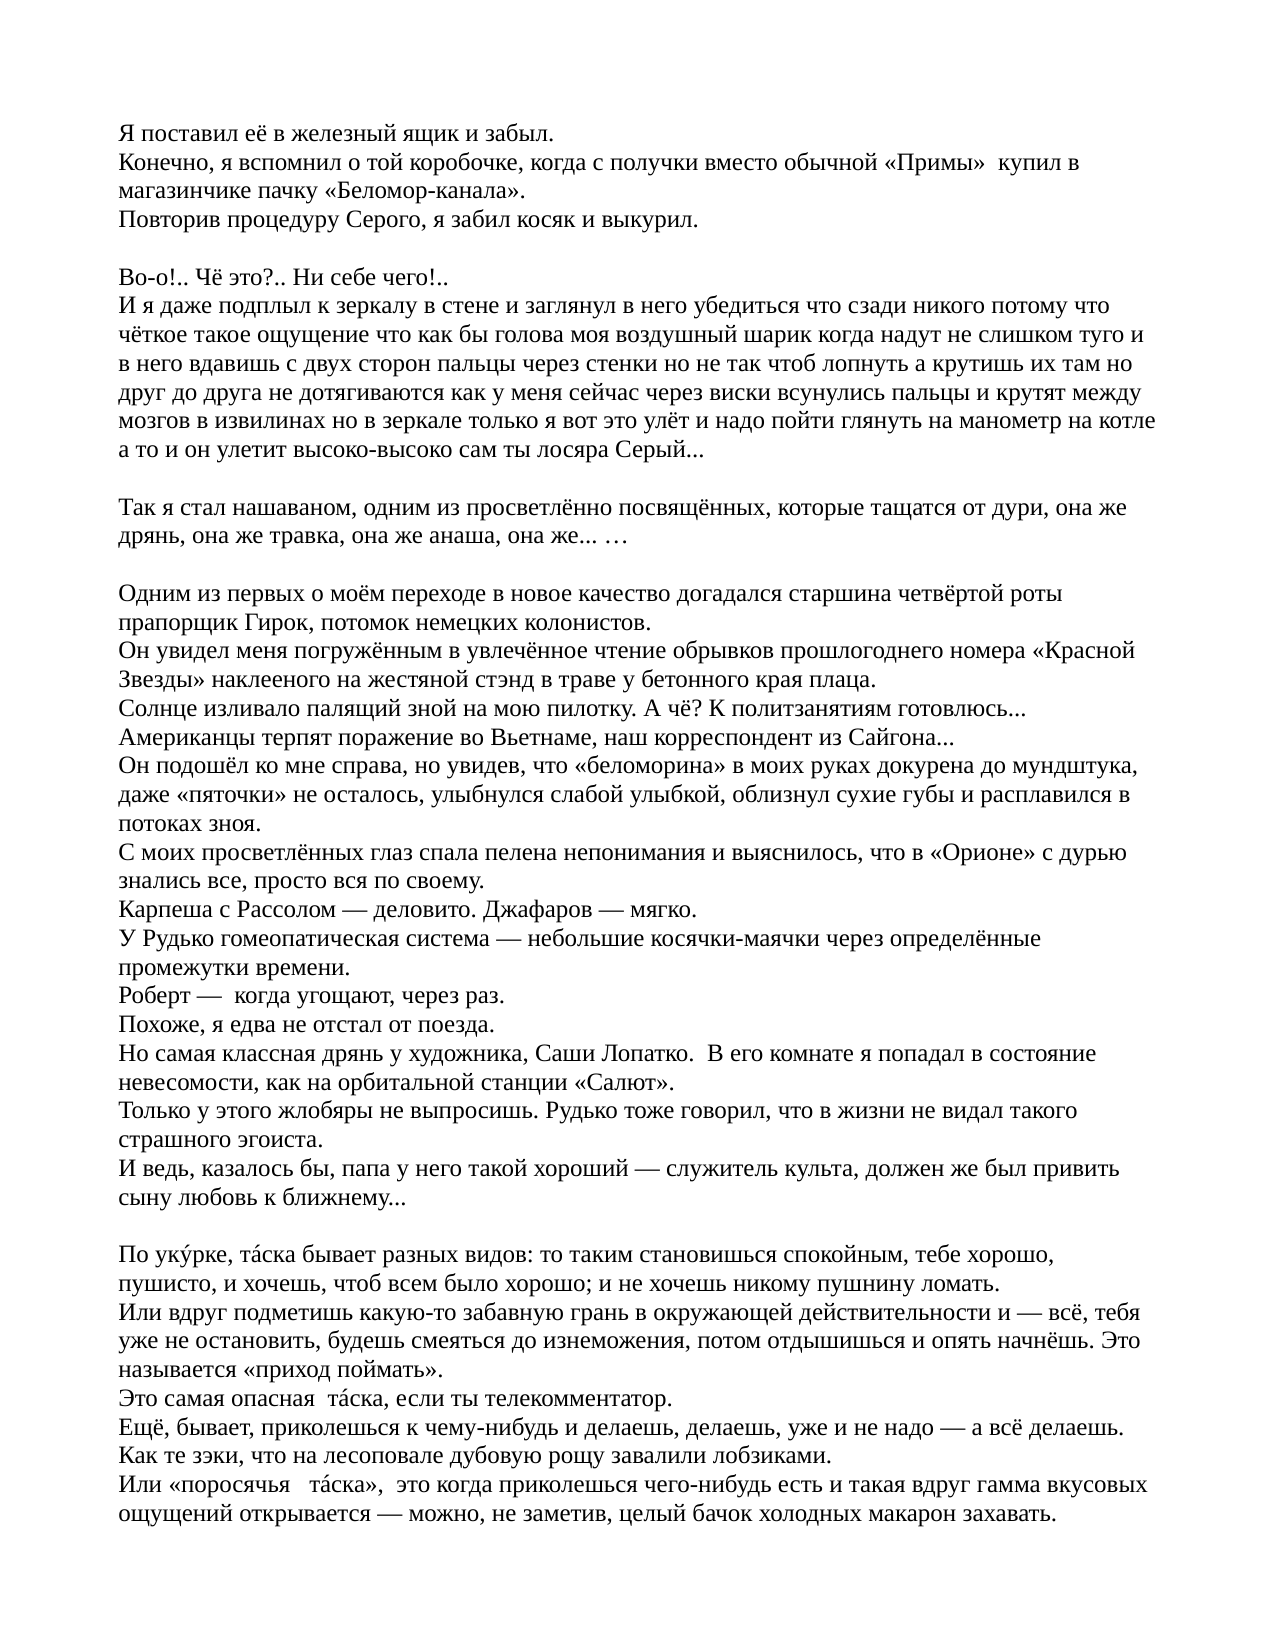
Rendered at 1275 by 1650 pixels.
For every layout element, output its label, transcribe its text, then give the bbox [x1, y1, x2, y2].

text По укýрке, тáска бывает разных видов: то таким становишься спокойным, тебе хорошо, пушисто, и хочешь, чтоб всем было хорошо; и не хочешь никому пушнину ломать. [118, 1239, 1157, 1297]
text Во-о!.. Чё это?.. Ни себе чего!.. [118, 262, 1157, 291]
text Похоже, я едва не отстал от поезда. [118, 1009, 1157, 1038]
text Так я стал нашаваном, одним из просветлённо посвящённых, которые тащатся от дури, она же дрянь, она же травка, она же анаша, она же... … [118, 492, 1157, 549]
text С моих просветлённых глаз спала пелена непонимания и выяснилось, что в «Орионе» с дурью знались все, просто вся по своему. [118, 837, 1157, 894]
text Я поставил её в железный ящик и забыл. [118, 118, 1157, 147]
text И я даже подплыл к зеркалу в стене и заглянул в него убедиться что сзади никого потому что чёткое такое ощущение что как бы голова моя воздушный шарик когда надут не слишком туго и в него вдавишь с двух сторон пальцы через стенки но не так чтоб лопнуть а крутишь их там но друг до друга не дотягиваются как у меня сейчас через виски всунулись пальцы и крутят между мозгов в извилинах но в зеркале только я вот это улёт и надо пойти глянуть на манометр на котле а то и он улетит высоко-высоко сам ты лосяра Серый... [118, 291, 1157, 463]
text Он увидел меня погружённым в увлечённое чтение обрывков прошлогоднего номера «Красной Звезды» наклееного на жестяной стэнд в траве у бетонного края плаца. [118, 636, 1157, 693]
text У Рудько гомеопатическая система — небольшие косячки-маячки через определённые промежутки времени. [118, 923, 1157, 981]
text Конечно, я вспомнил о той коробочке, когда с получки вместо обычной «Примы» купил в магазинчике пачку «Беломор-канала». [118, 147, 1157, 204]
text Американцы терпят поражение во Вьетнаме, наш корреспондент из Сайгона... [118, 722, 1157, 751]
text Он подошёл ко мне справа, но увидев, что «беломорина» в моих руках докурена до мундштука, даже «пяточки» не осталось, улыбнулся слабой улыбкой, облизнул сухие губы и расплавился в потоках зноя. [118, 751, 1157, 837]
text Одним из первых о моём переходе в новое качество догадался старшина четвёртой роты прапорщик Гирок, потомок немецких колонистов. [118, 578, 1157, 636]
text Это самая опасная тáска, если ты телекомментатор. [118, 1383, 1157, 1412]
text Повторив процедуру Серого, я забил косяк и выкурил. [118, 204, 1157, 233]
text Но самая классная дрянь у художника, Саши Лопатко. В его комнате я попадал в состояние невесомости, как на орбитальной станции «Салют». [118, 1038, 1157, 1096]
text И ведь, казалось бы, папа у него такой хороший — служитель культа, должен же был привить сыну любовь к ближнему... [118, 1153, 1157, 1211]
text Или вдруг подметишь какую-то забавную грань в окружающей действительности и — всё, тебя уже не остановить, будешь смеяться до изнеможения, потом отдышишься и опять начнёшь. Это называется «приход поймать». [118, 1297, 1157, 1383]
text Солнце изливало палящий зной на мою пилотку. А чё? К политзанятиям готовлюсь... [118, 693, 1157, 722]
text Только у этого жлобяры не выпросишь. Рудько тоже говорил, что в жизни не видал такого страшного эгоиста. [118, 1096, 1157, 1153]
text Ещё, бывает, приколешься к чему-нибудь и делаешь, делаешь, уже и не надо — а всё делаешь. Как те зэки, что на лесоповале дубовую рощу завалили лобзиками. [118, 1412, 1157, 1469]
text Карпеша с Рассолом — деловито. Джафаров — мягко. [118, 894, 1157, 923]
text Роберт — когда угощают, через раз. [118, 981, 1157, 1009]
text Или «поросячья тáска», это когда приколешься чего-нибудь есть и такая вдруг гамма вкусовых ощущений открывается — можно, не заметив, целый бачок холодных макарон захавать. [118, 1469, 1157, 1527]
